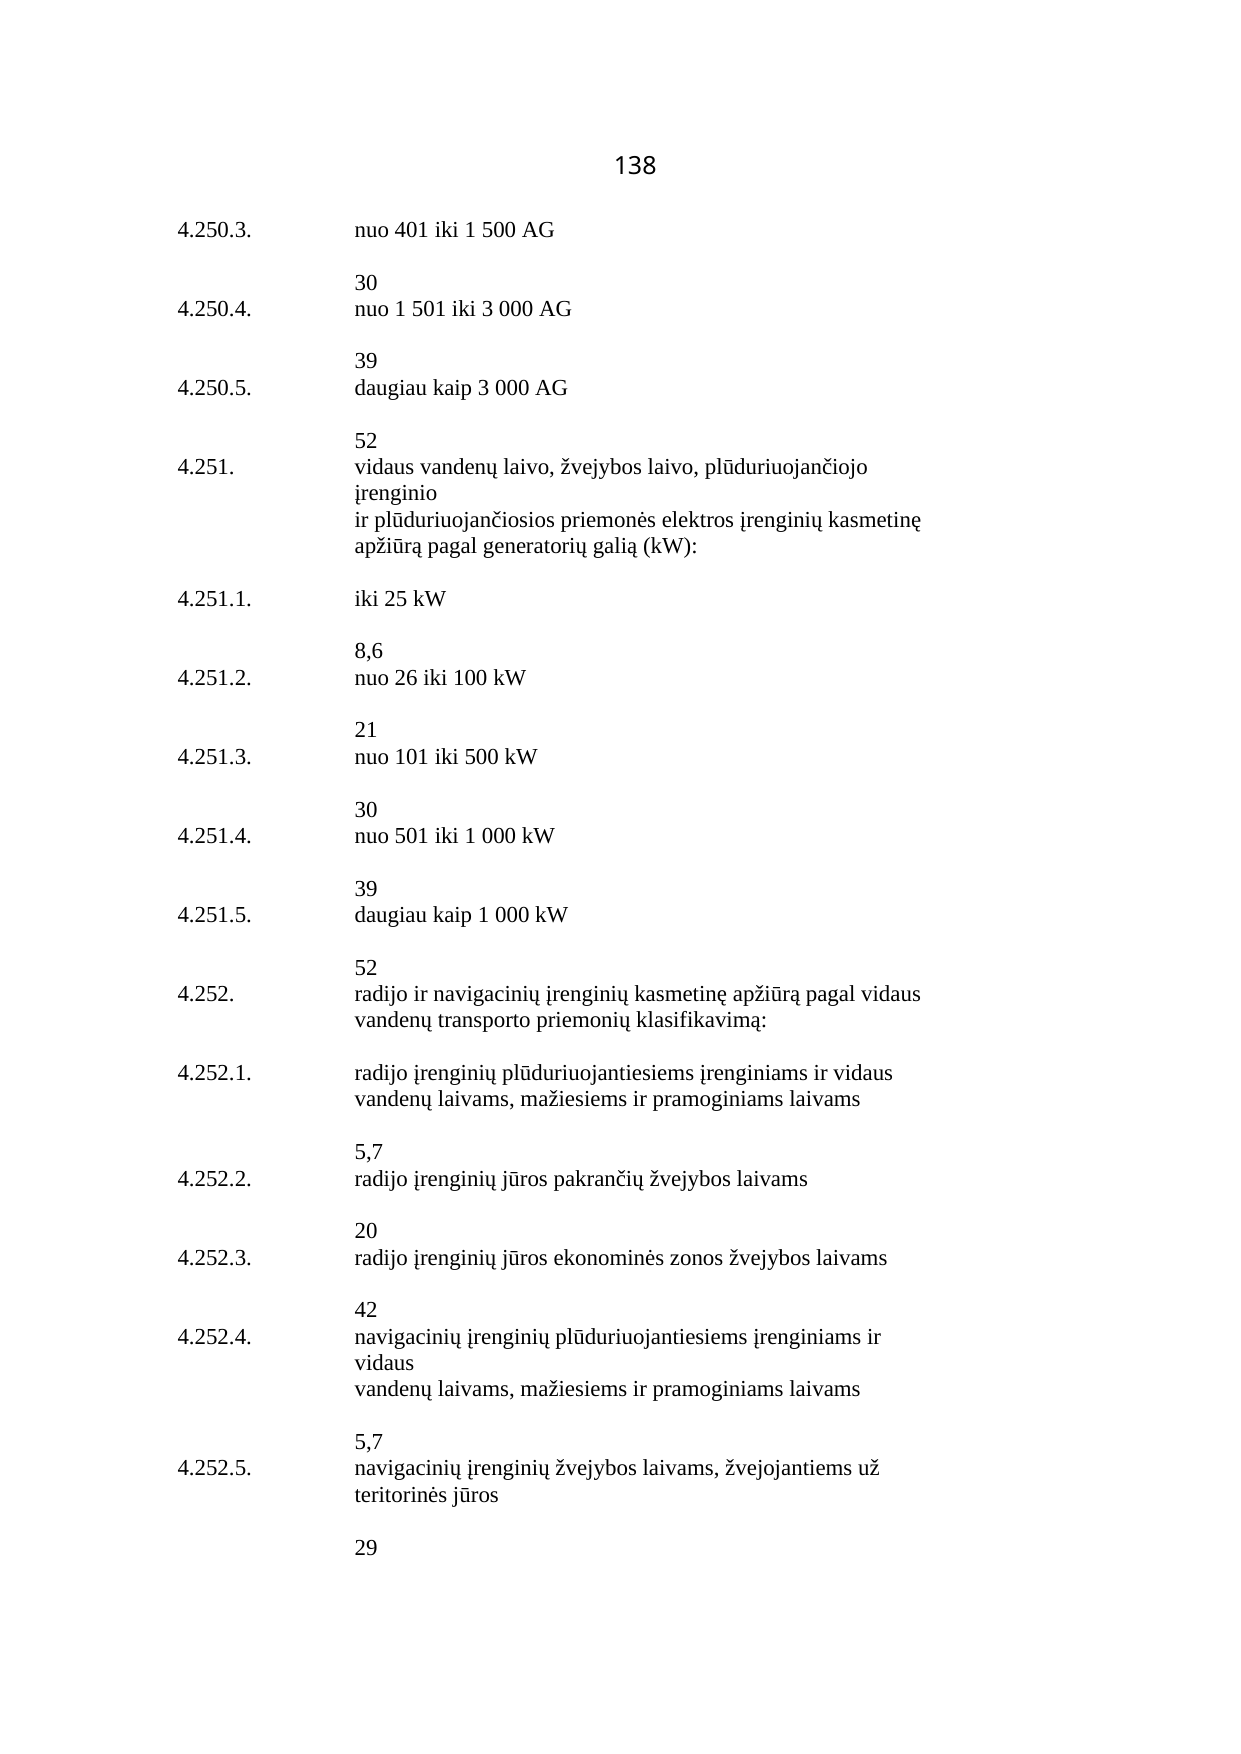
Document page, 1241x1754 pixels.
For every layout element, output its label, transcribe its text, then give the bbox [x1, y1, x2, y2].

text 4.252.3. radijo įrenginių jūros ekonominės zonos žvejybos laivams 42 [177, 1244, 945, 1323]
text vandenų laivams, mažiesiems ir pramoginiams laivams 5,7 [354, 1086, 945, 1164]
text teritorinės jūros 29 [354, 1481, 945, 1560]
text 4.251.4. nuo 501 iki 1 000 kW 39 [177, 822, 945, 901]
text 4.250.3. nuo 401 iki 1 500 AG 30 [177, 216, 945, 295]
text 4.252.5. navigacinių įrenginių žvejybos laivams, žvejojantiems už [177, 1454, 945, 1481]
text 4.252.1. radijo įrenginių plūduriuojantiesiems įrenginiams ir vidaus [177, 1059, 945, 1086]
text 4.250.4. nuo 1 501 iki 3 000 AG 39 [177, 295, 945, 374]
text 4.251.5. daugiau kaip 1 000 kW 52 [177, 901, 945, 980]
text apžiūrą pagal generatorių galią (kW): [354, 532, 945, 585]
text 4.252.2. radijo įrenginių jūros pakrančių žvejybos laivams 20 [177, 1164, 945, 1244]
text 4.252. radijo ir navigacinių įrenginių kasmetinę apžiūrą pagal vidaus [177, 980, 945, 1006]
text 4.251.2. nuo 26 iki 100 kW 21 [177, 664, 945, 743]
text 4.251.1. iki 25 kW 8,6 [177, 585, 945, 664]
text 4.251. vidaus vandenų laivo, žvejybos laivo, plūduriuojančiojo įrenginio [177, 453, 945, 506]
text 4.252.4. navigacinių įrenginių plūduriuojantiesiems įrenginiams ir vidaus [177, 1323, 945, 1375]
text ir plūduriuojančiosios priemonės elektros įrenginių kasmetinę [354, 506, 945, 532]
text vandenų transporto priemonių klasifikavimą: [354, 1006, 945, 1059]
text vandenų laivams, mažiesiems ir pramoginiams laivams 5,7 [354, 1375, 945, 1454]
text 4.251.3. nuo 101 iki 500 kW 30 [177, 743, 945, 822]
text 4.250.5. daugiau kaip 3 000 AG 52 [177, 374, 945, 453]
